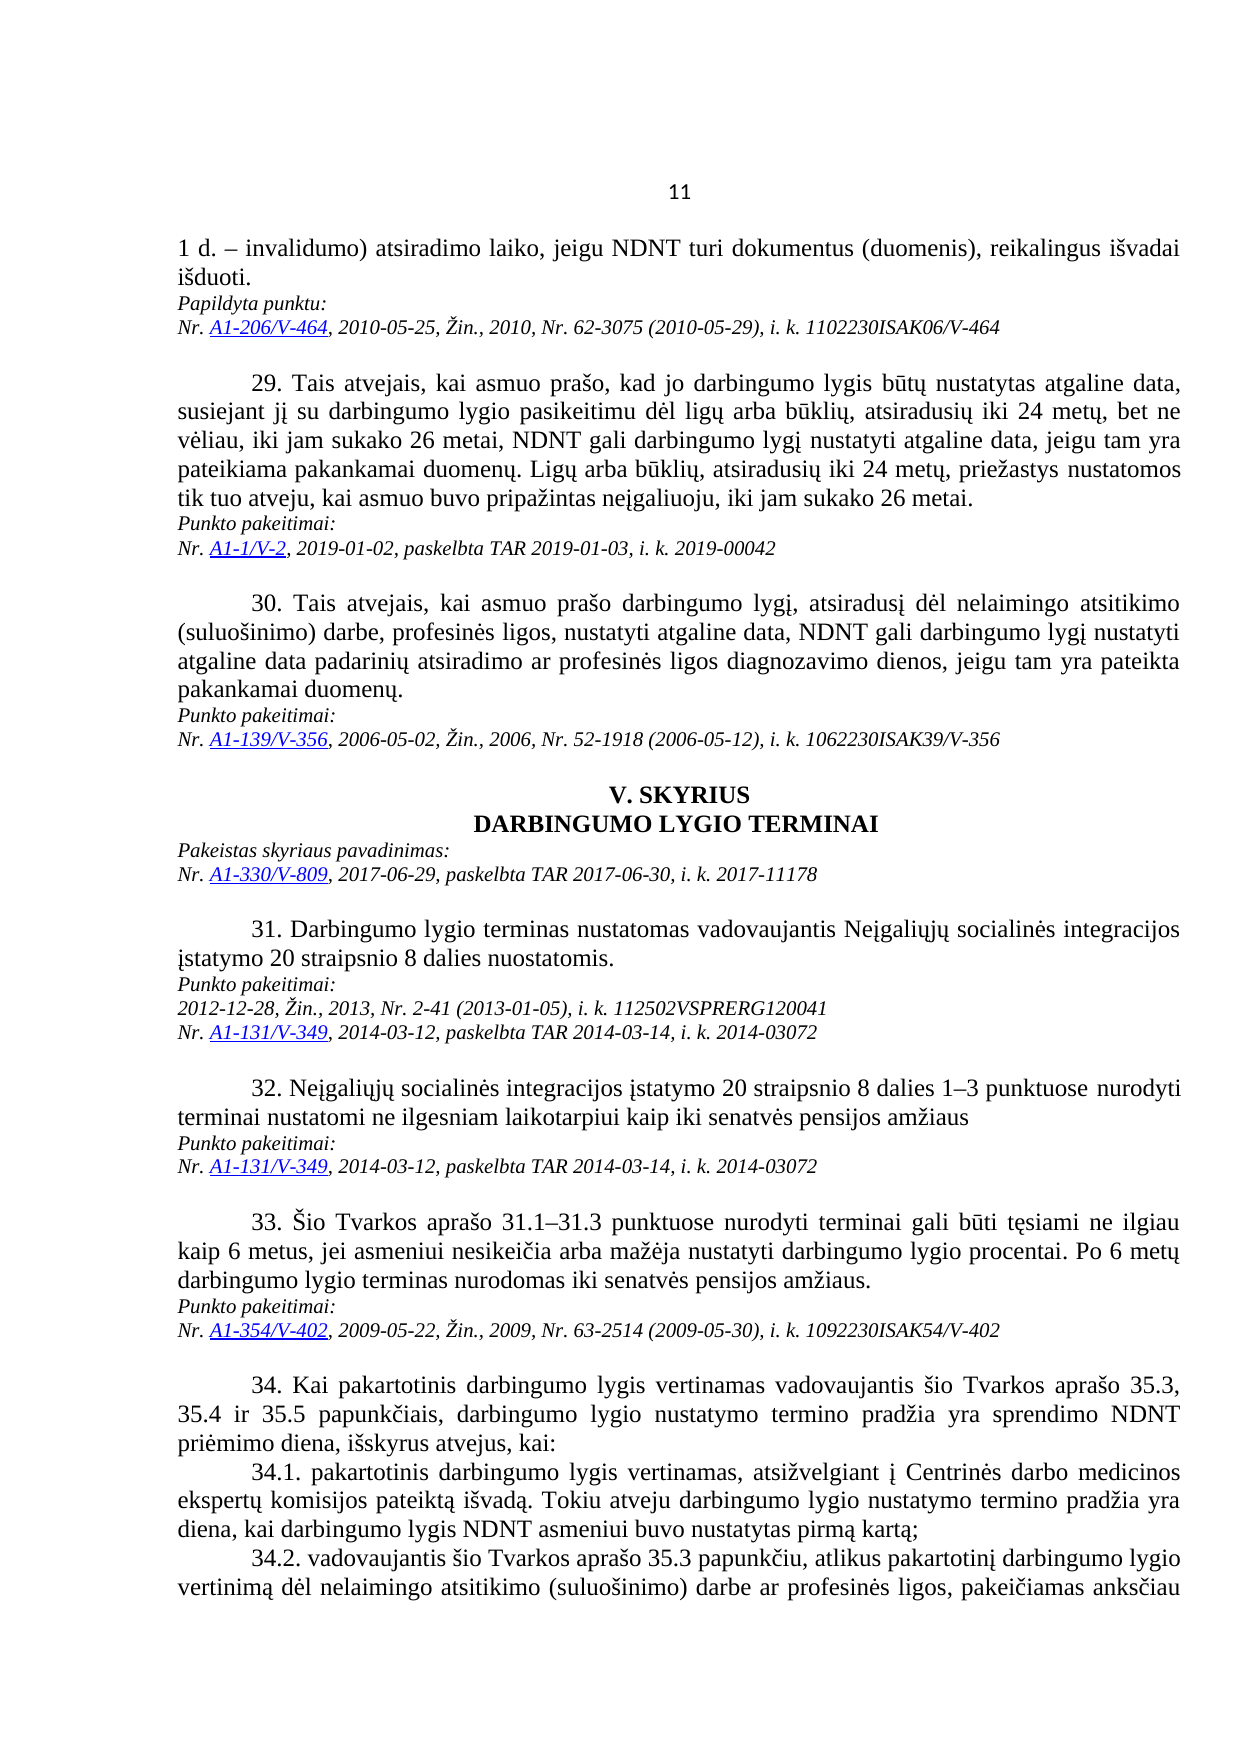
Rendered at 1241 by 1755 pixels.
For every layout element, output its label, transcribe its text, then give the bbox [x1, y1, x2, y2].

text Punkto pakeitimai: [177, 511, 1181, 535]
text Nr. A1-139/V-356, 2006-05-02, Žin., 2006, Nr. 52-1918 (2006-05-12), i. k. 1062230ISAK39/V-356 [177, 727, 1181, 751]
text 30. Tais atvejais, kai asmuo prašo darbingumo lygį, atsiradusį dėl nelaimingo atsitikimo (suluošinimo) darbe, profesinės ligos, nustatyti atgaline data, NDNT gali darbingumo lygį nustatyti atgaline data padarinių atsiradimo ar profesinės ligos diagnozavimo dienos, jeigu tam yra pateikta pakankamai duomenų. [177, 588, 1181, 703]
text Punkto pakeitimai: [177, 1130, 1181, 1154]
text 34.2. vadovaujantis šio Tvarkos aprašo 35.3 papunkčiu, atlikus pakartotinį darbingumo lygio vertinimą dėl nelaimingo atsitikimo (suluošinimo) darbe ar profesinės ligos, pakeičiamas anksčiau [177, 1543, 1181, 1600]
text Punkto pakeitimai: [177, 703, 1181, 727]
text Papildyta punktu: [177, 291, 1181, 315]
text 33. Šio Tvarkos aprašo 31.1–31.3 punktuose nurodyti terminai gali būti tęsiami ne ilgiau kaip 6 metus, jei asmeniui nesikeičia arba mažėja nustatyti darbingumo lygio procentai. Po 6 metų darbingumo lygio terminas nurodomas iki senatvės pensijos amžiaus. [177, 1207, 1181, 1293]
text 1 d. – invalidumo) atsiradimo laiko, jeigu NDNT turi dokumentus (duomenis), reikalingus išvadai išduoti. [177, 233, 1181, 291]
text Nr. A1-1/V-2, 2019-01-02, paskelbta TAR 2019-01-03, i. k. 2019-00042 [177, 535, 1181, 559]
text 2012-12-28, Žin., 2013, Nr. 2-41 (2013-01-05), i. k. 112502VSPRERG120041 [177, 996, 1181, 1020]
text DARBINGUMO LYGIO TERMINAI [177, 809, 1181, 838]
text 29. Tais atvejais, kai asmuo prašo, kad jo darbingumo lygis būtų nustatytas atgaline data, susiejant jį su darbingumo lygio pasikeitimu dėl ligų arba būklių, atsiradusių iki 24 metų, bet ne vėliau, iki jam sukako 26 metai, NDNT gali darbingumo lygį nustatyti atgaline data, jeigu tam yra pateikiama pakankamai duomenų. Ligų arba būklių, atsiradusių iki 24 metų, priežastys nustatomos tik tuo atveju, kai asmuo buvo pripažintas neįgaliuoju, iki jam sukako 26 metai. [177, 368, 1181, 511]
text 34. Kai pakartotinis darbingumo lygis vertinamas vadovaujantis šio Tvarkos aprašo 35.3, 35.4 ir 35.5 papunkčiais, darbingumo lygio nustatymo termino pradžia yra sprendimo NDNT priėmimo diena, išskyrus atvejus, kai: [177, 1370, 1181, 1457]
text Nr. A1-206/V-464, 2010-05-25, Žin., 2010, Nr. 62-3075 (2010-05-29), i. k. 1102230ISAK06/V-464 [177, 315, 1181, 339]
text V. SKYRIUS [177, 780, 1181, 809]
text 32. Neįgaliųjų socialinės integracijos įstatymo 20 straipsnio 8 dalies 1–3 punktuose nurodyti terminai nustatomi ne ilgesniam laikotarpiui kaip iki senatvės pensijos amžiaus [177, 1073, 1181, 1130]
text Punkto pakeitimai: [177, 972, 1181, 996]
text 31. Darbingumo lygio terminas nustatomas vadovaujantis Neįgaliųjų socialinės integracijos įstatymo 20 straipsnio 8 dalies nuostatomis. [177, 914, 1181, 972]
text Pakeistas skyriaus pavadinimas: [177, 838, 1181, 862]
text 34.1. pakartotinis darbingumo lygis vertinamas, atsižvelgiant į Centrinės darbo medicinos ekspertų komisijos pateiktą išvadą. Tokiu atveju darbingumo lygio nustatymo termino pradžia yra diena, kai darbingumo lygis NDNT asmeniui buvo nustatytas pirmą kartą; [177, 1457, 1181, 1543]
text Nr. A1-354/V-402, 2009-05-22, Žin., 2009, Nr. 63-2514 (2009-05-30), i. k. 1092230ISAK54/V-402 [177, 1318, 1181, 1342]
text Punkto pakeitimai: [177, 1293, 1181, 1318]
text Nr. A1-131/V-349, 2014-03-12, paskelbta TAR 2014-03-14, i. k. 2014-03072 [177, 1020, 1181, 1044]
text Nr. A1-131/V-349, 2014-03-12, paskelbta TAR 2014-03-14, i. k. 2014-03072 [177, 1154, 1181, 1178]
text Nr. A1-330/V-809, 2017-06-29, paskelbta TAR 2017-06-30, i. k. 2017-11178 [177, 862, 1181, 886]
